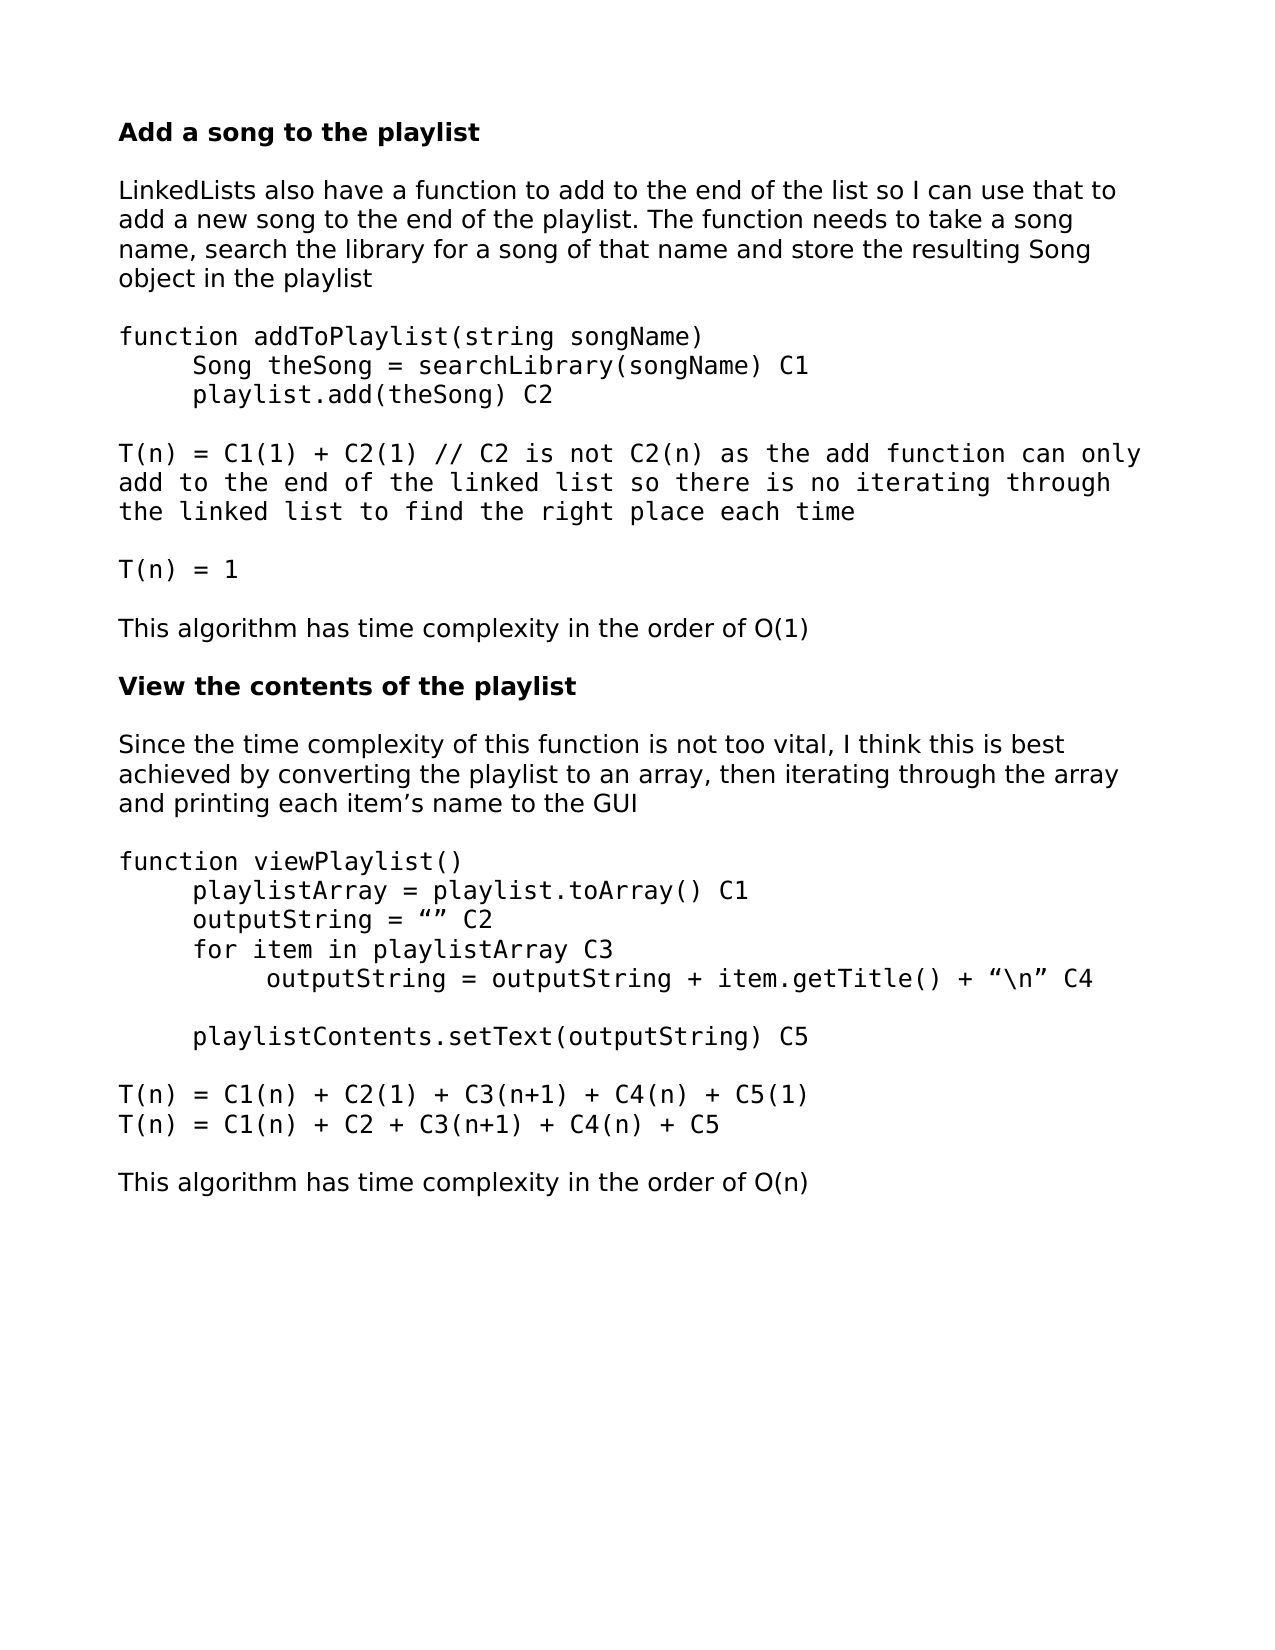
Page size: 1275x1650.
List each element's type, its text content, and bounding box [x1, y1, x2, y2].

text T(n) = 1 [118, 556, 1157, 585]
text LinkedLists also have a function to add to the end of the list so I can use that to add a new song to the end of the playlist. The function needs to take a song name, search the library for a song of that name and store the resulting Song object in the playlist [118, 176, 1157, 293]
text T(n) = C1(n) + C2(1) + C3(n+1) + C4(n) + C5(1) [118, 1081, 1157, 1110]
text T(n) = C1(n) + C2 + C3(n+1) + C4(n) + C5 [118, 1110, 1157, 1139]
text Add a song to the playlist [118, 118, 1157, 147]
text This algorithm has time complexity in the order of O(n) [118, 1168, 1157, 1197]
text outputString = outputString + item.getTitle() + “\n” C4 [118, 964, 1157, 993]
text View the contents of the playlist [118, 672, 1157, 701]
text This algorithm has time complexity in the order of O(1) [118, 614, 1157, 643]
text playlistArray = playlist.toArray() C1 [118, 876, 1157, 906]
text function addToPlaylist(string songName) [118, 322, 1157, 351]
text playlist.add(theSong) C2 [118, 381, 1157, 410]
text playlistContents.setText(outputString) C5 [118, 1022, 1157, 1051]
text T(n) = C1(1) + C2(1) // C2 is not C2(n) as the add function can only add to the end of the linked list so there is no iterating through the linked list to find the right place each time [118, 439, 1157, 526]
text for item in playlistArray C3 [118, 935, 1157, 964]
text function viewPlaylist() [118, 847, 1157, 876]
text Song theSong = searchLibrary(songName) C1 [118, 351, 1157, 381]
text Since the time complexity of this function is not too vital, I think this is best achieved by converting the playlist to an array, then iterating through the array and printing each item’s name to the GUI [118, 731, 1157, 818]
text outputString = “” C2 [118, 906, 1157, 935]
